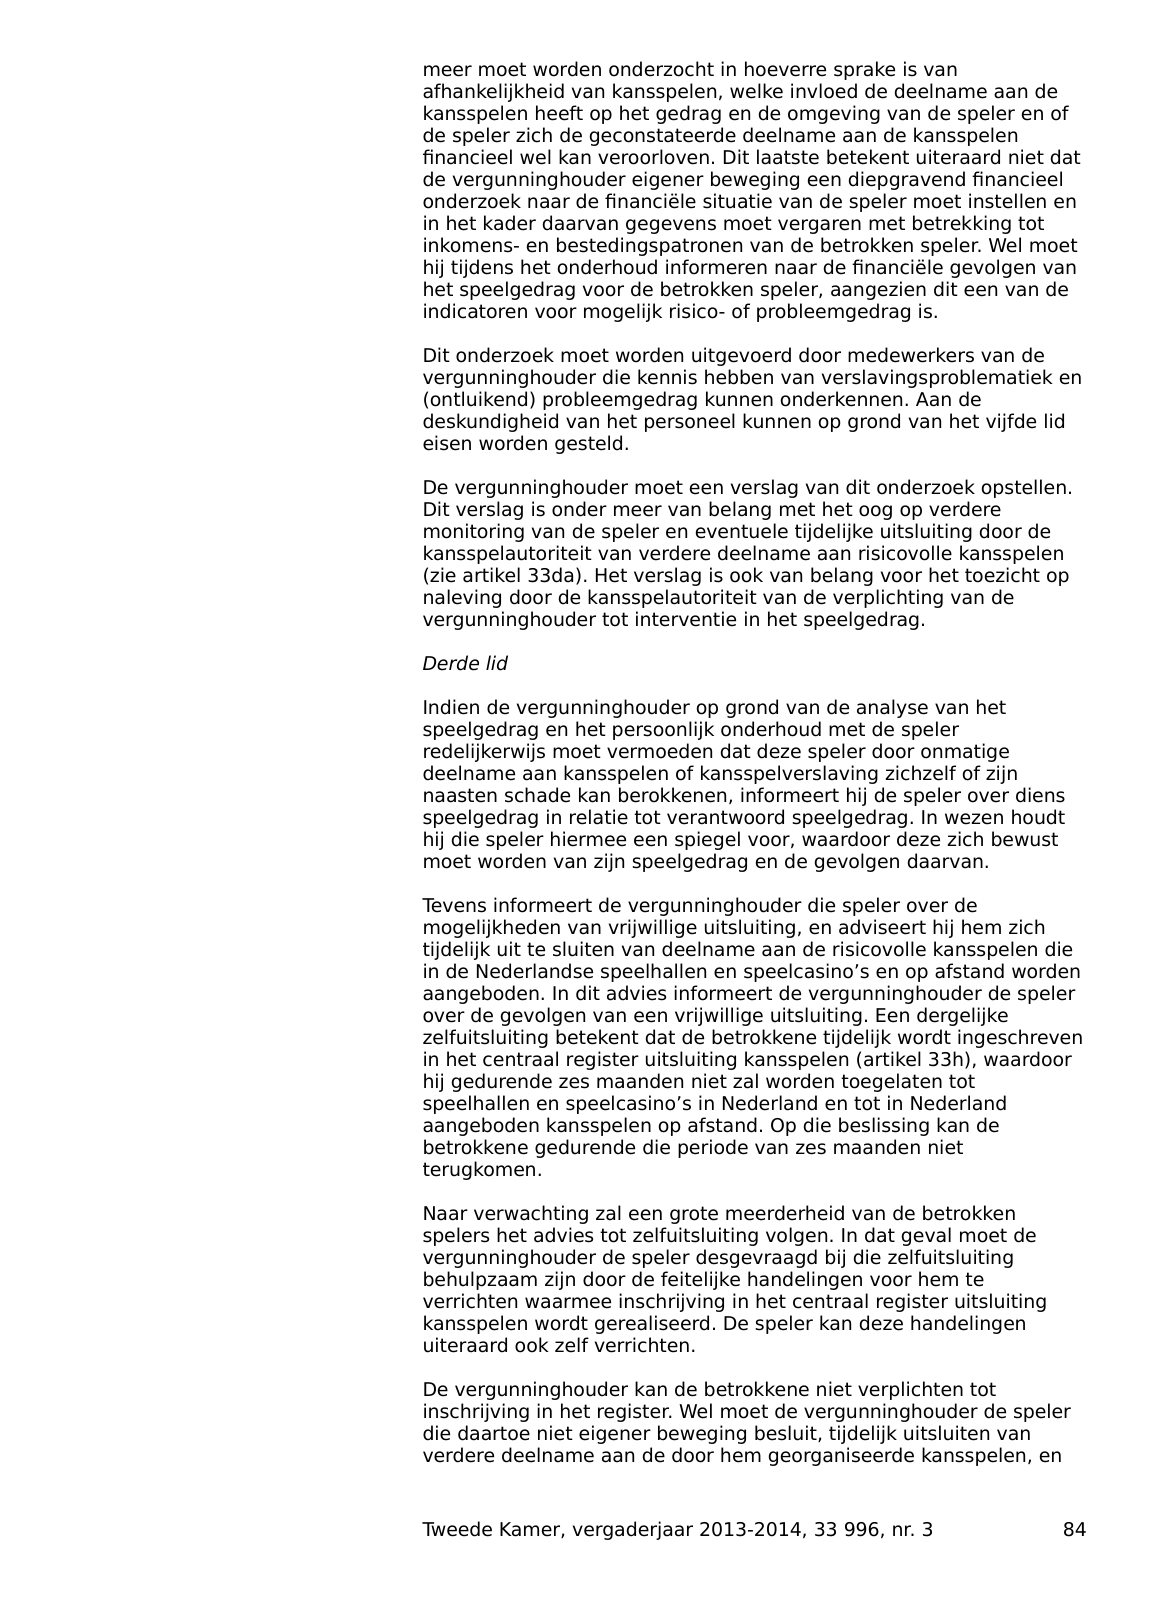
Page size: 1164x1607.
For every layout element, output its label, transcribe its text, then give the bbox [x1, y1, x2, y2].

text De vergunninghouder moet een verslag van dit onderzoek opstellen. Dit verslag is onder meer van belang met het oog op verdere monitoring van de speler en eventuele tijdelijke uitsluiting door de kansspelautoriteit van verdere deelname aan risicovolle kansspelen (zie artikel 33da). Het verslag is ook van belang voor het toezicht op naleving door de kansspelautoriteit van de verplichting van de vergunninghouder tot interventie in het speelgedrag. [422, 477, 1087, 631]
text Indien de vergunninghouder op grond van de analyse van het speelgedrag en het persoonlijk onderhoud met de speler redelijkerwijs moet vermoeden dat deze speler door onmatige deelname aan kansspelen of kansspelverslaving zichzelf of zijn naasten schade kan berokkenen, informeert hij de speler over diens speelgedrag in relatie tot verantwoord speelgedrag. In wezen houdt hij die speler hiermee een spiegel voor, waardoor deze zich bewust moet worden van zijn speelgedrag en de gevolgen daarvan. [422, 697, 1087, 873]
text Naar verwachting zal een grote meerderheid van de betrokken spelers het advies tot zelfuitsluiting volgen. In dat geval moet de vergunninghouder de speler desgevraagd bij die zelfuitsluiting behulpzaam zijn door de feitelijke handelingen voor hem te verrichten waarmee inschrijving in het centraal register uitsluiting kansspelen wordt gerealiseerd. De speler kan deze handelingen uiteraard ook zelf verrichten. [422, 1203, 1087, 1357]
text Tevens informeert de vergunninghouder die speler over de mogelijkheden van vrijwillige uitsluiting, en adviseert hij hem zich tijdelijk uit te sluiten van deelname aan de risicovolle kansspelen die in de Nederlandse speelhallen en speelcasino’s en op afstand worden aangeboden. In dit advies informeert de vergunninghouder de speler over de gevolgen van een vrijwillige uitsluiting. Een dergelijke zelfuitsluiting betekent dat de betrokkene tijdelijk wordt ingeschreven in het centraal register uitsluiting kansspelen (artikel 33h), waardoor hij gedurende zes maanden niet zal worden toegelaten tot speelhallen en speelcasino’s in Nederland en tot in Nederland aangeboden kansspelen op afstand. Op die beslissing kan de betrokkene gedurende die periode van zes maanden niet terugkomen. [422, 895, 1087, 1181]
text De vergunninghouder kan de betrokkene niet verplichten tot inschrijving in het register. Wel moet de vergunninghouder de speler die daartoe niet eigener beweging besluit, tijdelijk uitsluiten van verdere deelname aan de door hem georganiseerde kansspelen, en [422, 1379, 1087, 1467]
text meer moet worden onderzocht in hoeverre sprake is van afhankelijkheid van kansspelen, welke invloed de deelname aan de kansspelen heeft op het gedrag en de omgeving van de speler en of de speler zich de geconstateerde deelname aan de kansspelen financieel wel kan veroorloven. Dit laatste betekent uiteraard niet dat de vergunninghouder eigener beweging een diepgravend financieel onderzoek naar de financiële situatie van de speler moet instellen en in het kader daarvan gegevens moet vergaren met betrekking tot inkomens- en bestedingspatronen van de betrokken speler. Wel moet hij tijdens het onderhoud informeren naar de financiële gevolgen van het speelgedrag voor de betrokken speler, aangezien dit een van de indicatoren voor mogelijk risico- of probleemgedrag is. [422, 59, 1087, 323]
subtitle Derde lid [422, 653, 1087, 675]
text Dit onderzoek moet worden uitgevoerd door medewerkers van de vergunninghouder die kennis hebben van verslavingsproblematiek en (ontluikend) probleemgedrag kunnen onderkennen. Aan de deskundigheid van het personeel kunnen op grond van het vijfde lid eisen worden gesteld. [422, 345, 1087, 455]
